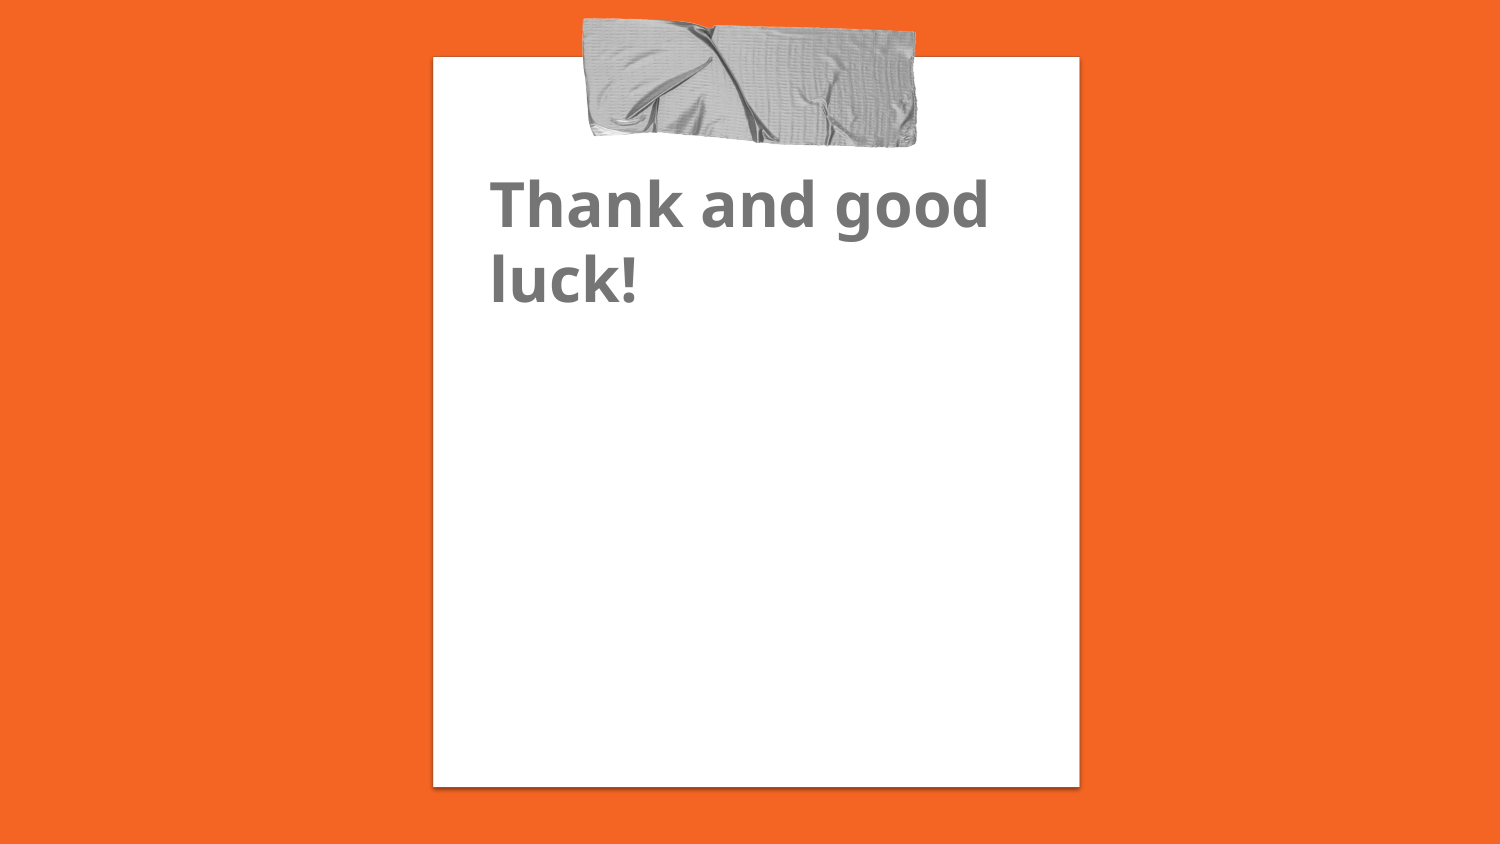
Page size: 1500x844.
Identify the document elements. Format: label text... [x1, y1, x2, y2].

picture [407, 16, 1106, 817]
text_box Thank and good luck! [474, 204, 1038, 330]
